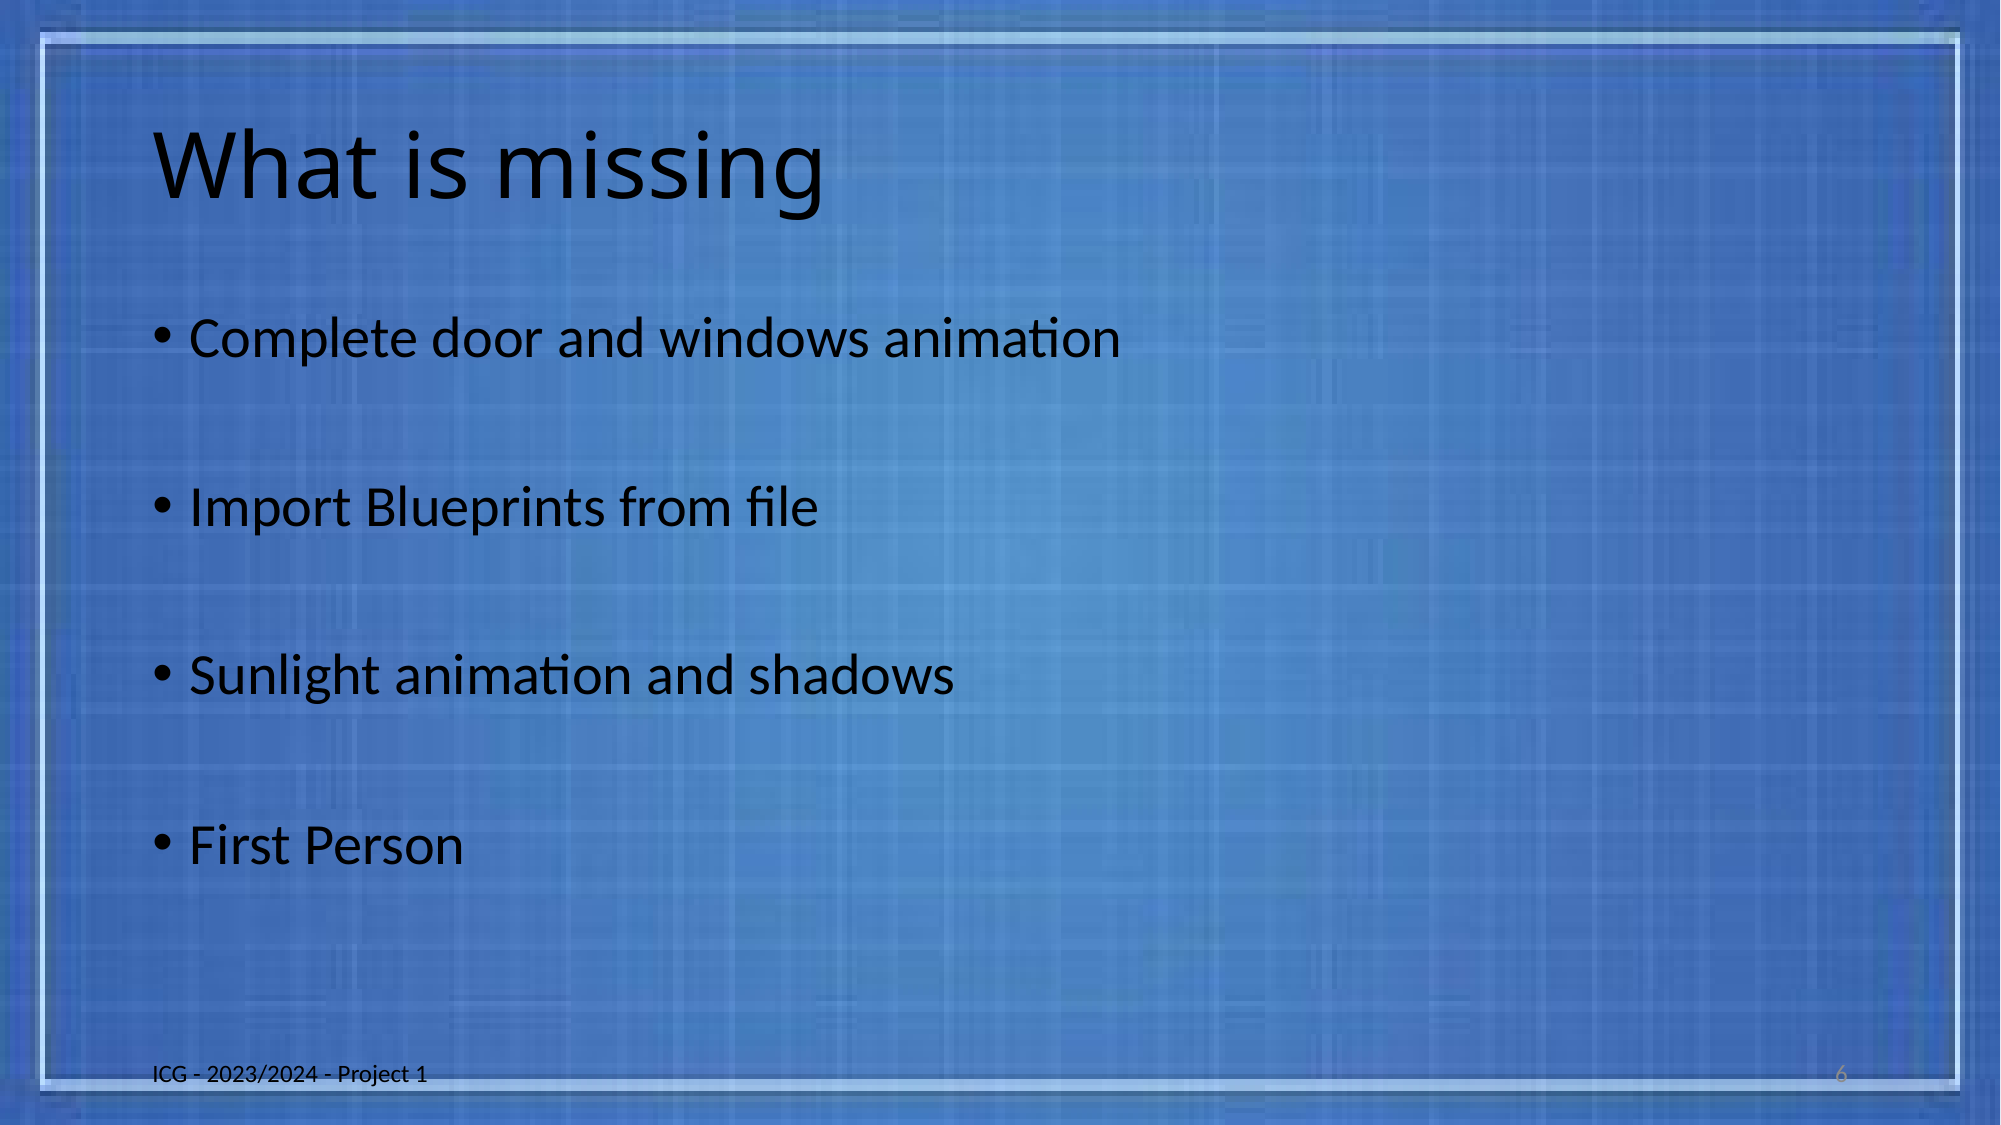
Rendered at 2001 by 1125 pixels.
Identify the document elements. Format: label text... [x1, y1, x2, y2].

picture [0, 0, 2001, 1125]
list Complete door and windows animation Import Blueprints from file Sunlight animation and shadows First Person [137, 299, 1863, 1014]
slide_number ICG - 2023/2024 - Project 1 [137, 1042, 588, 1103]
title What is missing [137, 59, 1863, 278]
